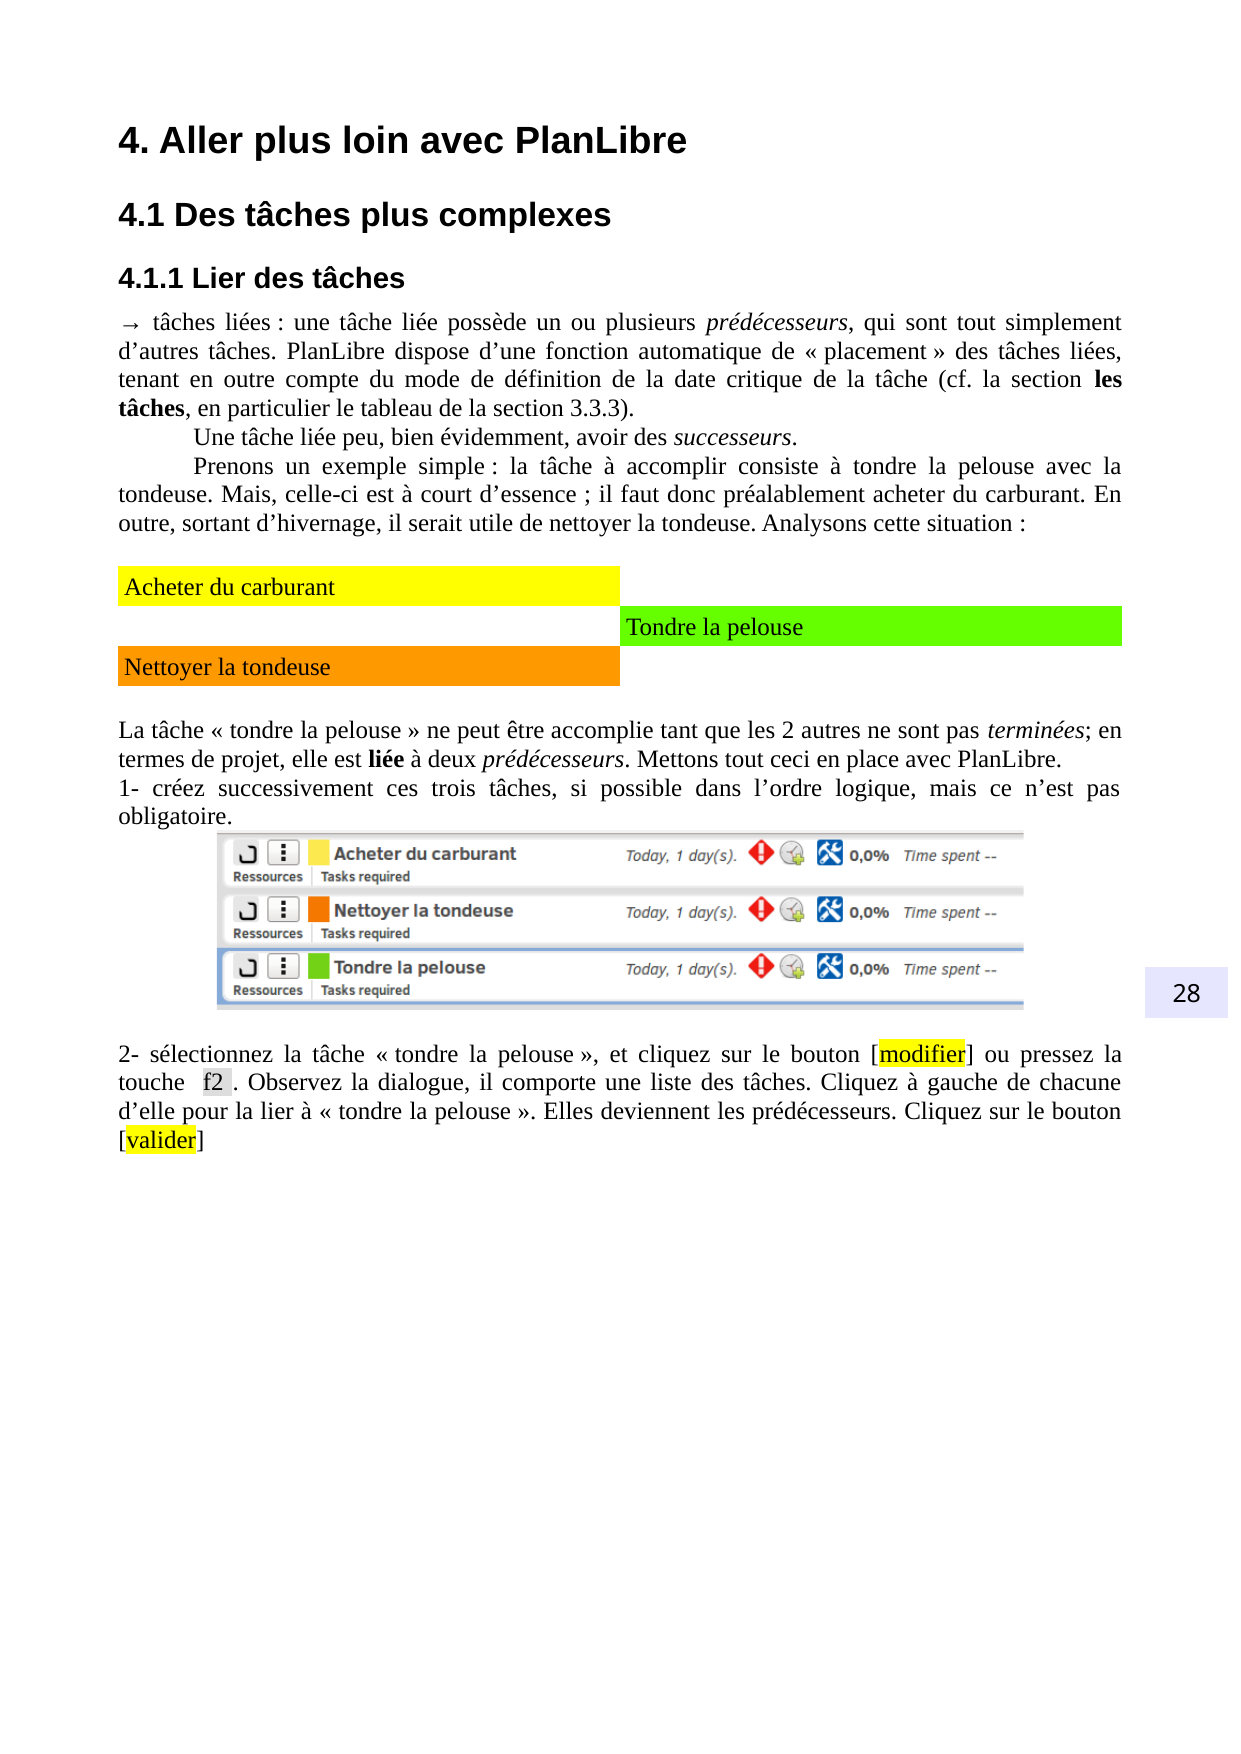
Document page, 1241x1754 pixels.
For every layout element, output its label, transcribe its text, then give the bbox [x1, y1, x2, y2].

table_header Acheter du carburant [118, 566, 620, 606]
table_cell [118, 606, 620, 646]
picture [216, 830, 1024, 1010]
table_cell Tondre la pelouse [620, 606, 1122, 646]
table_cell Nettoyer la tondeuse [118, 646, 620, 686]
text Prenons un exemple simple : la tâche à accomplir consiste à tondre la pelouse avec la tondeuse. Mais, celle-ci est à court d’essence ; il faut donc préalablement acheter du carburant. En outre, sortant d’hivernage, il serait utile de nettoyer la tondeuse. Analysons cette situation : [118, 451, 1122, 537]
subtitle 4. Aller plus loin avec PlanLibre [118, 118, 1122, 162]
text La tâche « tondre la pelouse » ne peut être accomplie tant que les 2 autres ne sont pas terminées; en termes de projet, elle est liée à deux prédécesseurs. Mettons tout ceci en place avec PlanLibre. [118, 715, 1122, 773]
text Une tâche liée peu, bien évidemment, avoir des successeurs. [118, 422, 1122, 451]
table_header [620, 566, 1122, 606]
text 1- créez successivement ces trois tâches, si possible dans l’ordre logique, mais ce n’est pas obligatoire. [118, 773, 1122, 830]
subtitle 4.1.1 Lier des tâches [118, 261, 1122, 294]
text 2- sélectionnez la tâche « tondre la pelouse », et cliquez sur le bouton [modifier] ou pressez la touche f2 . Observez la dialogue, il comporte une liste des tâches. Cliquez à gauche de chacune d’elle pour la lier à « tondre la pelouse ». Elles deviennent les prédécesseurs. Cliquez sur le bouton [valider] [118, 1039, 1122, 1154]
subtitle 4.1 Des tâches plus complexes [118, 195, 1122, 234]
text → tâches liées : une tâche liée possède un ou plusieurs prédécesseurs, qui sont tout simplement d’autres tâches. PlanLibre dispose d’une fonction automatique de « placement » des tâches liées, tenant en outre compte du mode de définition de la date critique de la tâche (cf. la section les tâches, en particulier le tableau de la section 3.3.3). [118, 307, 1122, 422]
table_cell [620, 646, 1122, 686]
